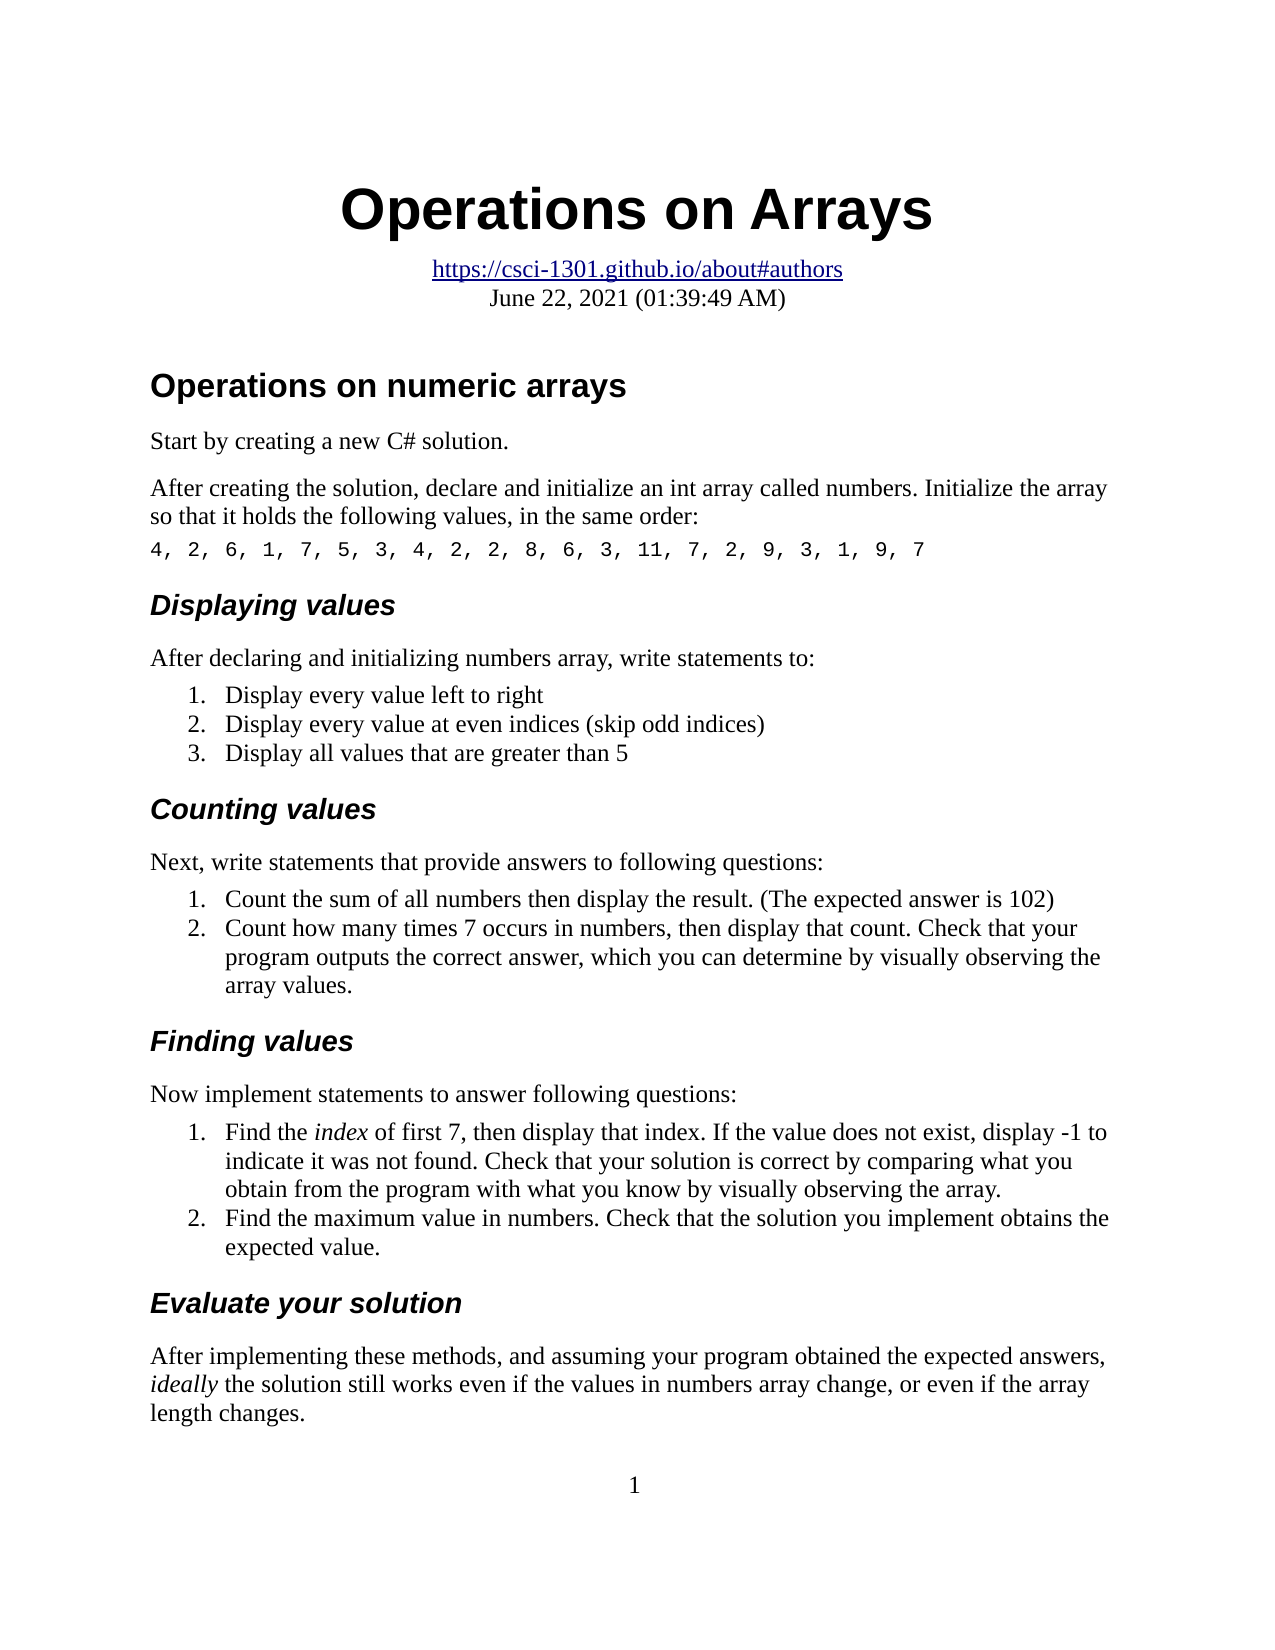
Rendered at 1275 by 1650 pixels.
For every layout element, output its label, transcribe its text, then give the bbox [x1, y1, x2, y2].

subtitle Displaying values [150, 588, 1125, 621]
text 4, 2, 6, 1, 7, 5, 3, 4, 2, 2, 8, 6, 3, 11, 7, 2, 9, 3, 1, 9, 7 [150, 539, 1125, 563]
title Operations on Arrays [150, 175, 1125, 242]
list Display every value left to right [187, 680, 1125, 709]
subtitle Evaluate your solution [150, 1286, 1125, 1319]
list Find the maximum value in numbers. Check that the solution you implement obtains the expected value. [187, 1203, 1125, 1261]
list Display all values that are greater than 5 [187, 738, 1125, 767]
list Find the index of first 7, then display that index. If the value does not exist, display -1 to indicate it was not found. Check that your solution is correct by comparing what you obtain from the program with what you know by visually observing the array. [187, 1117, 1125, 1203]
text https://csci-1301.github.io/about#authors [150, 254, 1125, 283]
subtitle Counting values [150, 792, 1125, 825]
text Start by creating a new C# solution. [150, 426, 1125, 455]
text After declaring and initializing numbers array, write statements to: [150, 643, 1125, 671]
subtitle Operations on numeric arrays [150, 366, 1125, 404]
text June 22, 2021 (01:39:49 AM) [150, 283, 1125, 312]
text Next, write statements that provide answers to following questions: [150, 847, 1125, 875]
subtitle Finding values [150, 1024, 1125, 1058]
list Display every value at even indices (skip odd indices) [187, 709, 1125, 738]
text Now implement statements to answer following questions: [150, 1079, 1125, 1108]
list Count how many times 7 occurs in numbers, then display that count. Check that your program outputs the correct answer, which you can determine by visually observing the array values. [187, 913, 1125, 999]
text After implementing these methods, and assuming your program obtained the expected answers, ideally the solution still works even if the values in numbers array change, or even if the array length changes. [150, 1341, 1125, 1427]
text After creating the solution, declare and initialize an int array called numbers. Initialize the array so that it holds the following values, in the same order: [150, 473, 1125, 530]
list Count the sum of all numbers then display the result. (The expected answer is 102) [187, 884, 1125, 913]
